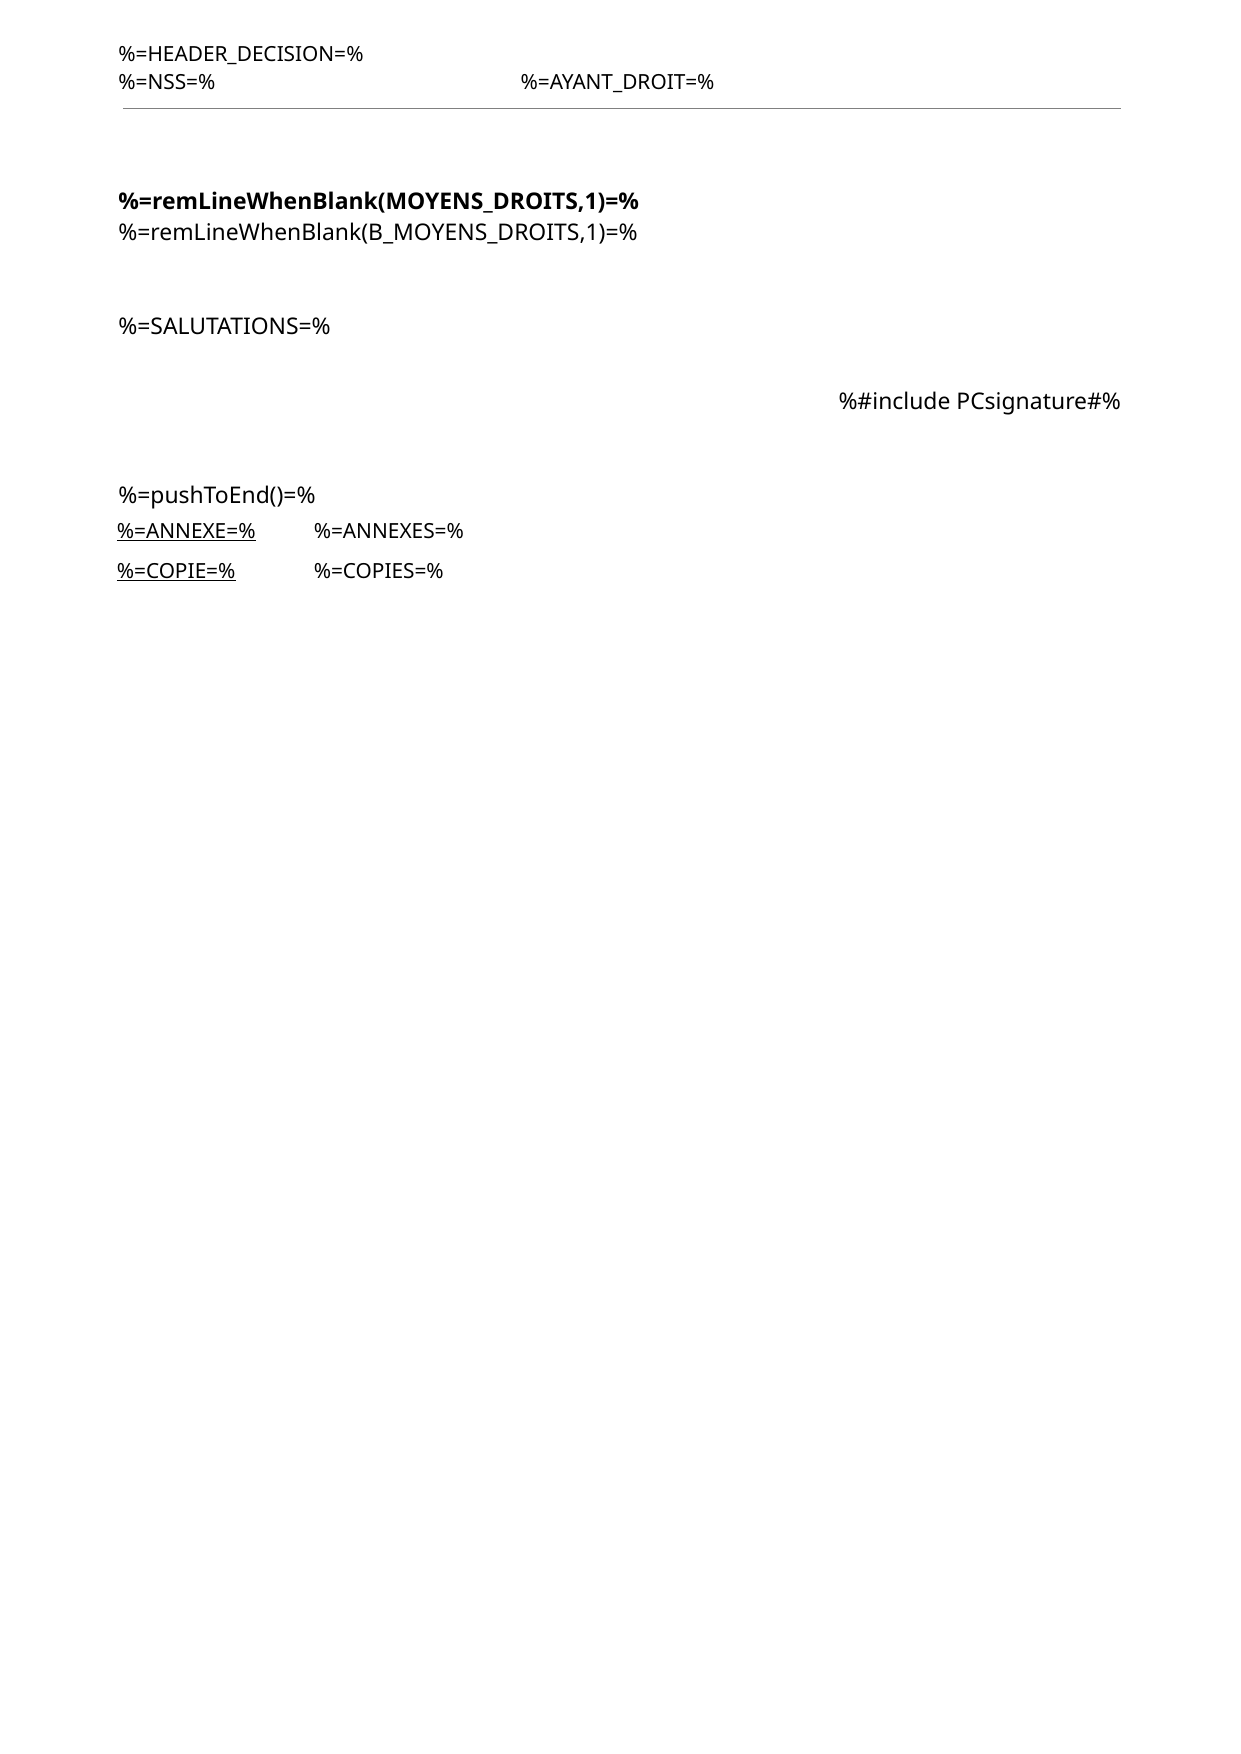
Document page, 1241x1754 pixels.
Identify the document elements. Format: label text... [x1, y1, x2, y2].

table_header %=ANNEXES=% [315, 510, 1122, 550]
text %#include PCsignature#% [118, 385, 1122, 416]
text %=SALUTATIONS=% [118, 310, 1122, 341]
table_cell %=COPIES=% [315, 550, 1122, 590]
table_header %=ANNEXE=% [118, 510, 315, 550]
table_cell %=COPIE=% [118, 550, 315, 590]
text %=remLineWhenBlank(B_MOYENS_DROITS,1)=% [118, 216, 1122, 248]
text %=pushToEnd()=% [118, 479, 1122, 510]
text %=remLineWhenBlank(MOYENS_DROITS,1)=% [118, 185, 1122, 216]
